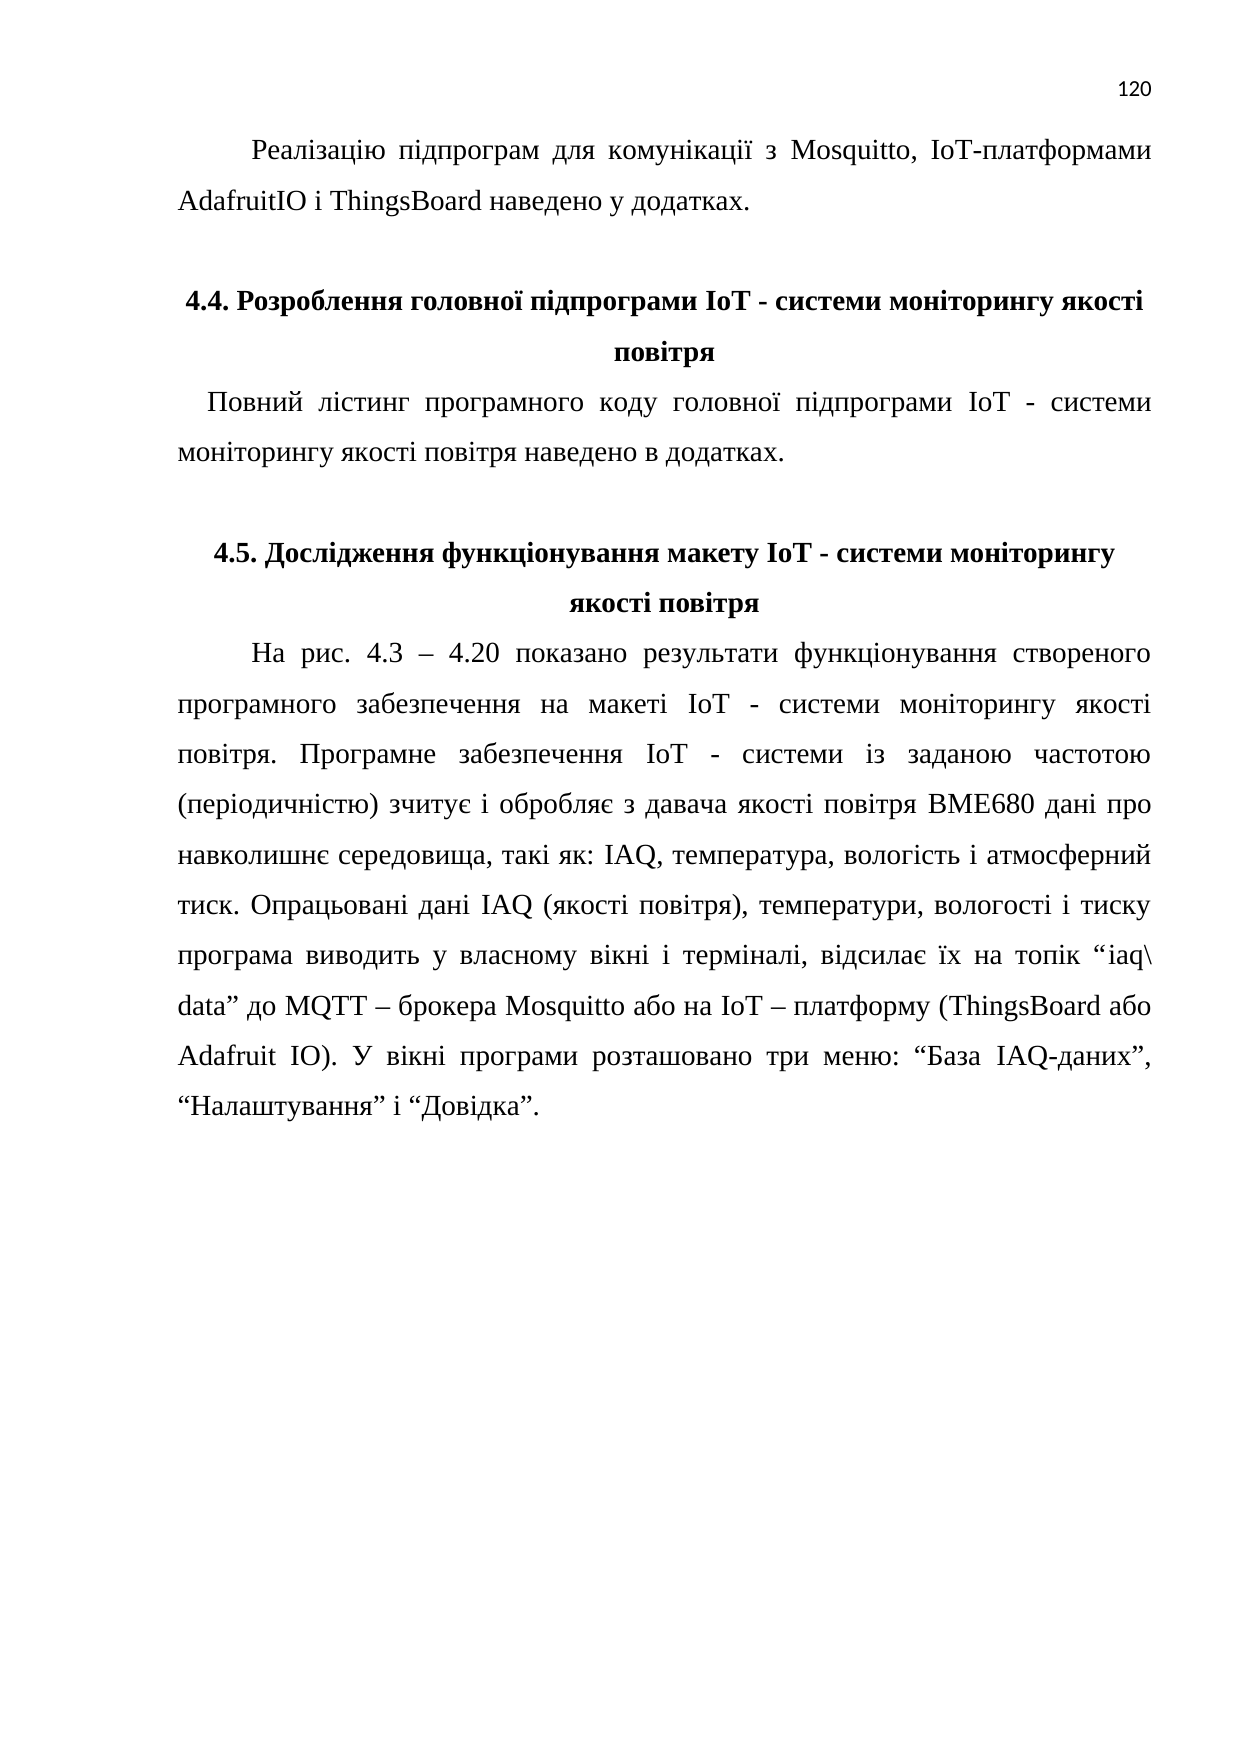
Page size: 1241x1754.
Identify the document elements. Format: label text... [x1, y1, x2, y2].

text Реалізацію підпрограм для комунікації з Mosquitto, IoT-платформами AdafruitIO і ThingsBoard наведено у додатках. [177, 132, 1152, 216]
text Повний лістинг програмного коду головної підпрограми IoT - системи моніторингу якості повітря наведено в додатках. [177, 384, 1152, 468]
text На рис. 4.3 – 4.20 показано результати функціонування створеного програмного забезпечення на макеті IoT - системи моніторингу якості повітря. Програмне забезпечення IoT - системи із заданою частотою (періодичністю) зчитує і обробляє з давача якості повітря BME680 дані про навколишнє середовища, такі як: IAQ, температура, вологість і атмосферний тиск. Опрацьовані дані IAQ (якості повітря), температури, вологості і тиску програма виводить у власному вікні і терміналі, відсилає їх на топік “iaq\data” до MQTT – брокера Mosquitto або на IoT – платформу (ThingsBoard або Adafruit IO). У вікні програми розташовано три меню: “База IAQ-даних”, “Налаштування” і “Довідка”. [177, 636, 1152, 1122]
subtitle 4.5. Дослідження функціонування макету IoT - системи моніторингу якості повітря [177, 535, 1152, 619]
subtitle 4.4. Розроблення головної підпрограми IoT - системи моніторингу якості повітря [177, 283, 1152, 367]
